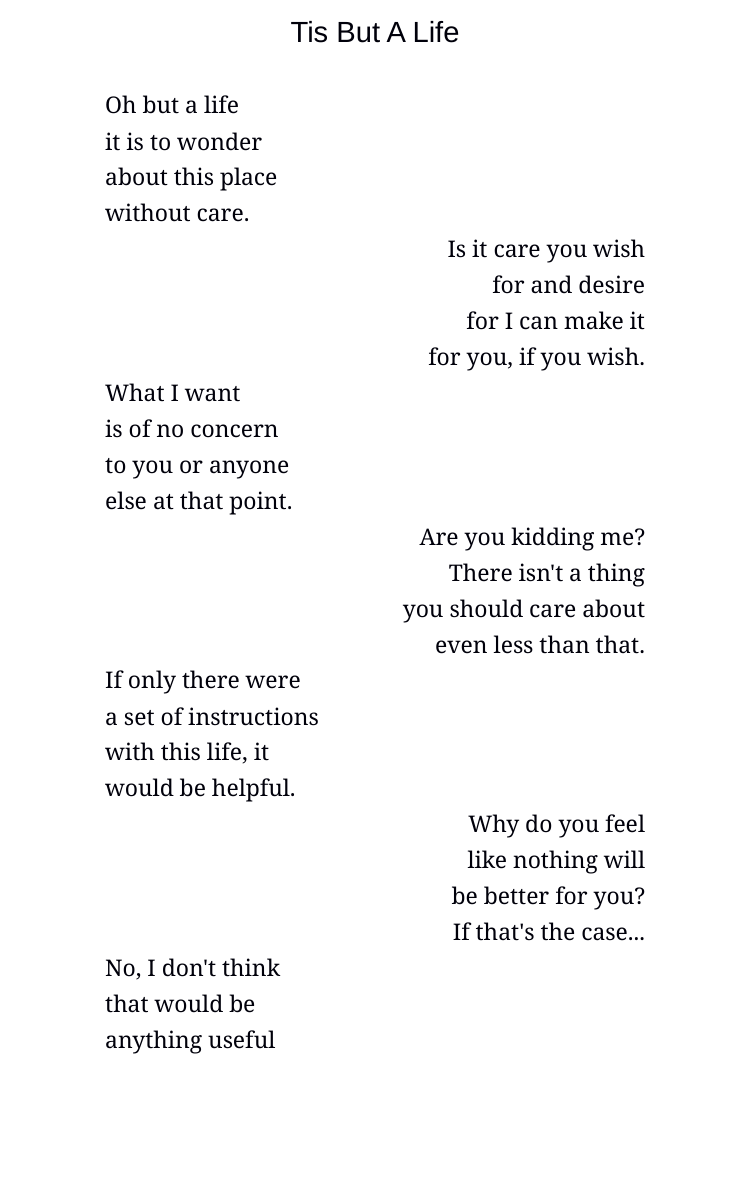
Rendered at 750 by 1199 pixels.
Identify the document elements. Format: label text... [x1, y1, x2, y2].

text that would be [105, 988, 645, 1019]
text for you, if you wish. [105, 341, 645, 372]
text would be helpful. [105, 772, 645, 803]
text Are you kidding me? [105, 521, 645, 552]
text Why do you feel [105, 808, 645, 839]
text If only there were [105, 664, 645, 696]
text anything useful [105, 1024, 645, 1055]
text like nothing will [105, 844, 645, 875]
text without care. [105, 197, 645, 228]
text you should care about [105, 593, 645, 624]
text for I can make it [105, 305, 645, 336]
text is of no concern [105, 413, 645, 444]
text a set of instructions [105, 700, 645, 732]
text with this life, it [105, 736, 645, 768]
text about this place [105, 161, 645, 193]
text be better for you? [105, 880, 645, 911]
text Oh but a life [105, 89, 645, 121]
text else at that point. [105, 485, 645, 516]
text Tis But A Life [105, 15, 645, 48]
text What I want [105, 377, 645, 408]
text even less than that. [105, 628, 645, 660]
text for and desire [105, 269, 645, 300]
text it is to wonder [105, 125, 645, 157]
text to you or anyone [105, 449, 645, 480]
text There isn't a thing [105, 557, 645, 588]
text No, I don't think [105, 952, 645, 983]
text Is it care you wish [105, 233, 645, 264]
text If that's the case... [105, 916, 645, 947]
